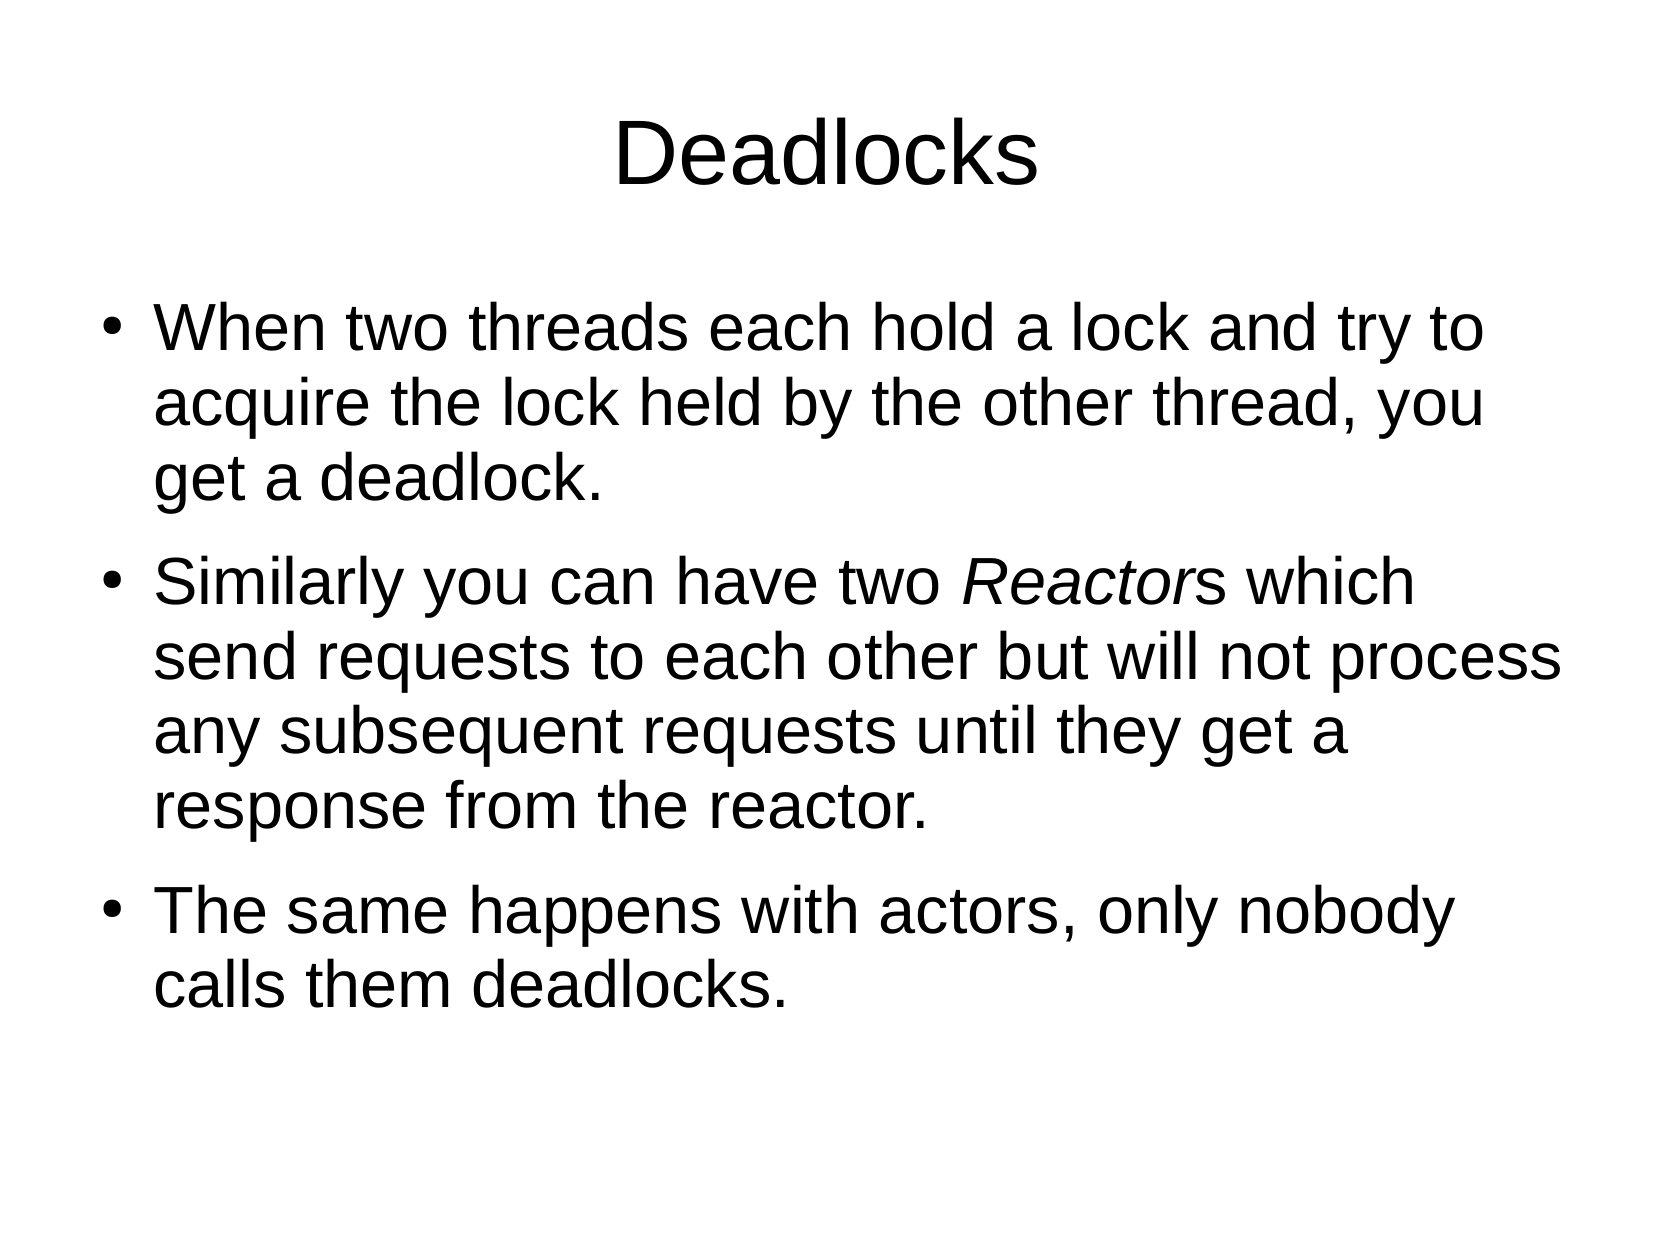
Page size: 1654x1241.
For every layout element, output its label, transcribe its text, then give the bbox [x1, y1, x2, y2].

list When two threads each hold a lock and try to acquire the lock held by the other thread, you get a deadlock. Similarly you can have two Reactors which send requests to each other but will not process any subsequent requests until they get a response from the reactor. The same happens with actors, only nobody calls them deadlocks. [82, 290, 1571, 1109]
title Deadlocks [82, 49, 1571, 257]
